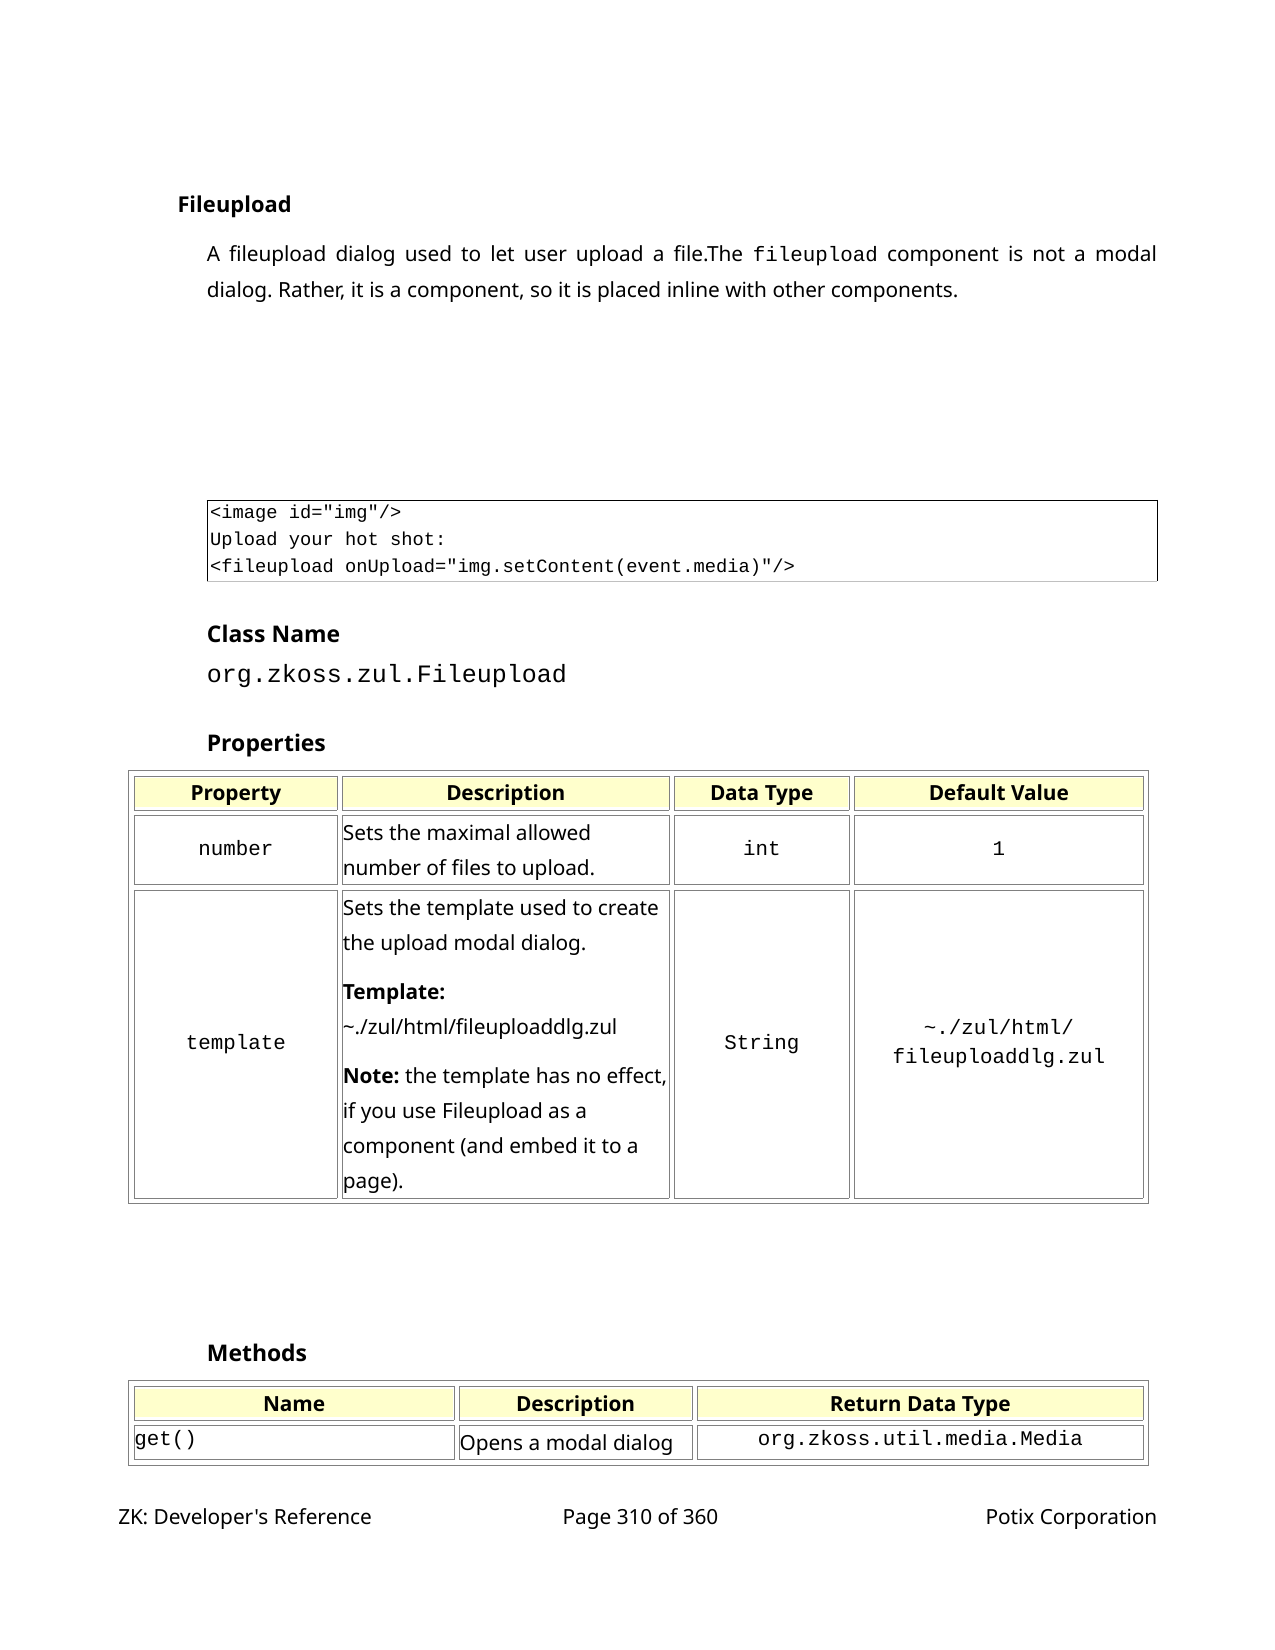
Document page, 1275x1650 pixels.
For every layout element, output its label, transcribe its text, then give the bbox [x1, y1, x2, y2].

table_header Name [131, 1381, 456, 1420]
table_cell get() [131, 1420, 456, 1459]
text org.zkoss.zul.Fileupload [207, 662, 1157, 690]
text Upload your hot shot: [208, 527, 1157, 551]
table_cell ~./zul/html/fileuploaddlg.zul [851, 884, 1146, 1198]
table_header Property [131, 771, 340, 810]
subtitle Methods [207, 1337, 1157, 1368]
subtitle Fileupload [177, 189, 1157, 219]
table_cell String [672, 884, 851, 1198]
table_cell org.zkoss.util.media.Media [694, 1420, 1146, 1459]
table_header Default Value [851, 771, 1146, 810]
text <fileupload onUpload="img.setContent(event.media)"/> [208, 554, 1157, 581]
text <image id="img"/> [208, 501, 1157, 524]
table_cell number [131, 810, 340, 884]
subtitle Class Name [207, 618, 1157, 649]
table_cell Opens a modal dialog [456, 1420, 694, 1459]
table_cell Sets the maximal allowed number of files to upload. [340, 810, 672, 884]
table_header Description [456, 1381, 694, 1420]
table_cell template [131, 884, 340, 1198]
table_header Description [340, 771, 672, 810]
subtitle Properties [207, 727, 1157, 758]
table_header Data Type [672, 771, 851, 810]
table_cell 1 [851, 810, 1146, 884]
table_cell Sets the template used to create the upload modal dialog. Template: ~./zul/html/fileuploaddlg.zul Note: the template has no effect, if you use Fileupload as a component (and embed it to a page). [340, 884, 672, 1198]
table_cell int [672, 810, 851, 884]
table_header Return Data Type [694, 1381, 1146, 1420]
text A fileupload dialog used to let user upload a file.The fileupload component is not a modal dialog. Rather, it is a component, so it is placed inline with other components. [207, 239, 1157, 303]
